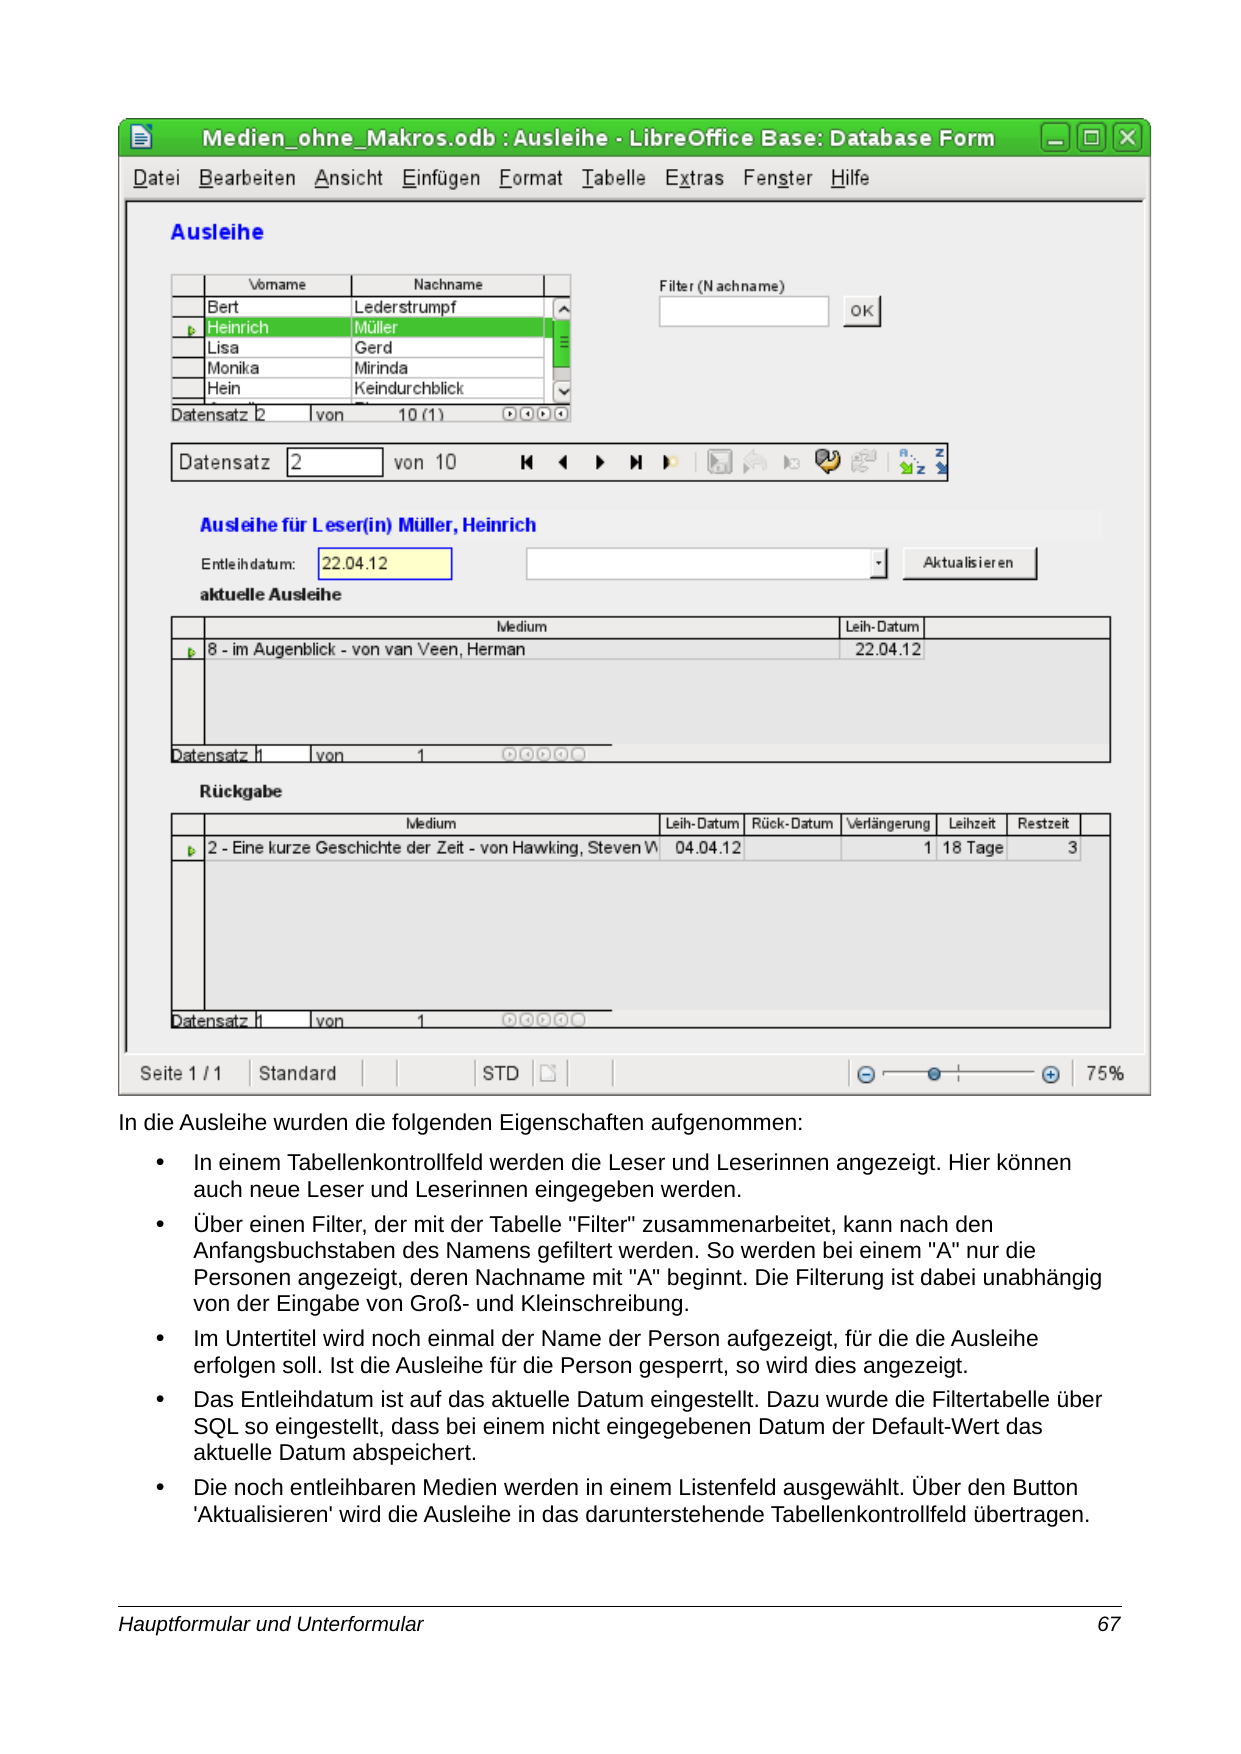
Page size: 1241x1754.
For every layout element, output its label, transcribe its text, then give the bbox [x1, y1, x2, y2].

list Im Untertitel wird noch einmal der Name der Person aufgezeigt, für die die Ausleihe erfolgen soll. Ist die Ausleihe für die Person gesperrt, so wird dies angezeigt. [156, 1323, 1122, 1378]
text In die Ausleihe wurden die folgenden Eigenschaften aufgenommen: [118, 1108, 1122, 1135]
list In einem Tabellenkontrollfeld werden die Leser und Leserinnen angezeigt. Hier können auch neue Leser und Leserinnen eingegeben werden. [156, 1147, 1122, 1202]
list Das Entleihdatum ist auf das aktuelle Datum eingestellt. Dazu wurde die Filtertabelle über SQL so eingestellt, dass bei einem nicht eingegebenen Datum der Default-Wert das aktuelle Datum abspeichert. [156, 1384, 1122, 1466]
picture [118, 118, 1152, 1096]
list Die noch entleihbaren Medien werden in einem Listenfeld ausgewählt. Über den Button 'Aktualisieren' wird die Ausleihe in das darunterstehende Tabellenkontrollfeld übertragen. [156, 1472, 1122, 1527]
list Über einen Filter, der mit der Tabelle "Filter" zusammenarbeitet, kann nach den Anfangsbuchstaben des Namens gefiltert werden. So werden bei einem "A" nur die Personen angezeigt, deren Nachname mit "A" beginnt. Die Filterung ist dabei unabhängig von der Eingabe von Groß- und Kleinschreibung. [156, 1209, 1122, 1317]
